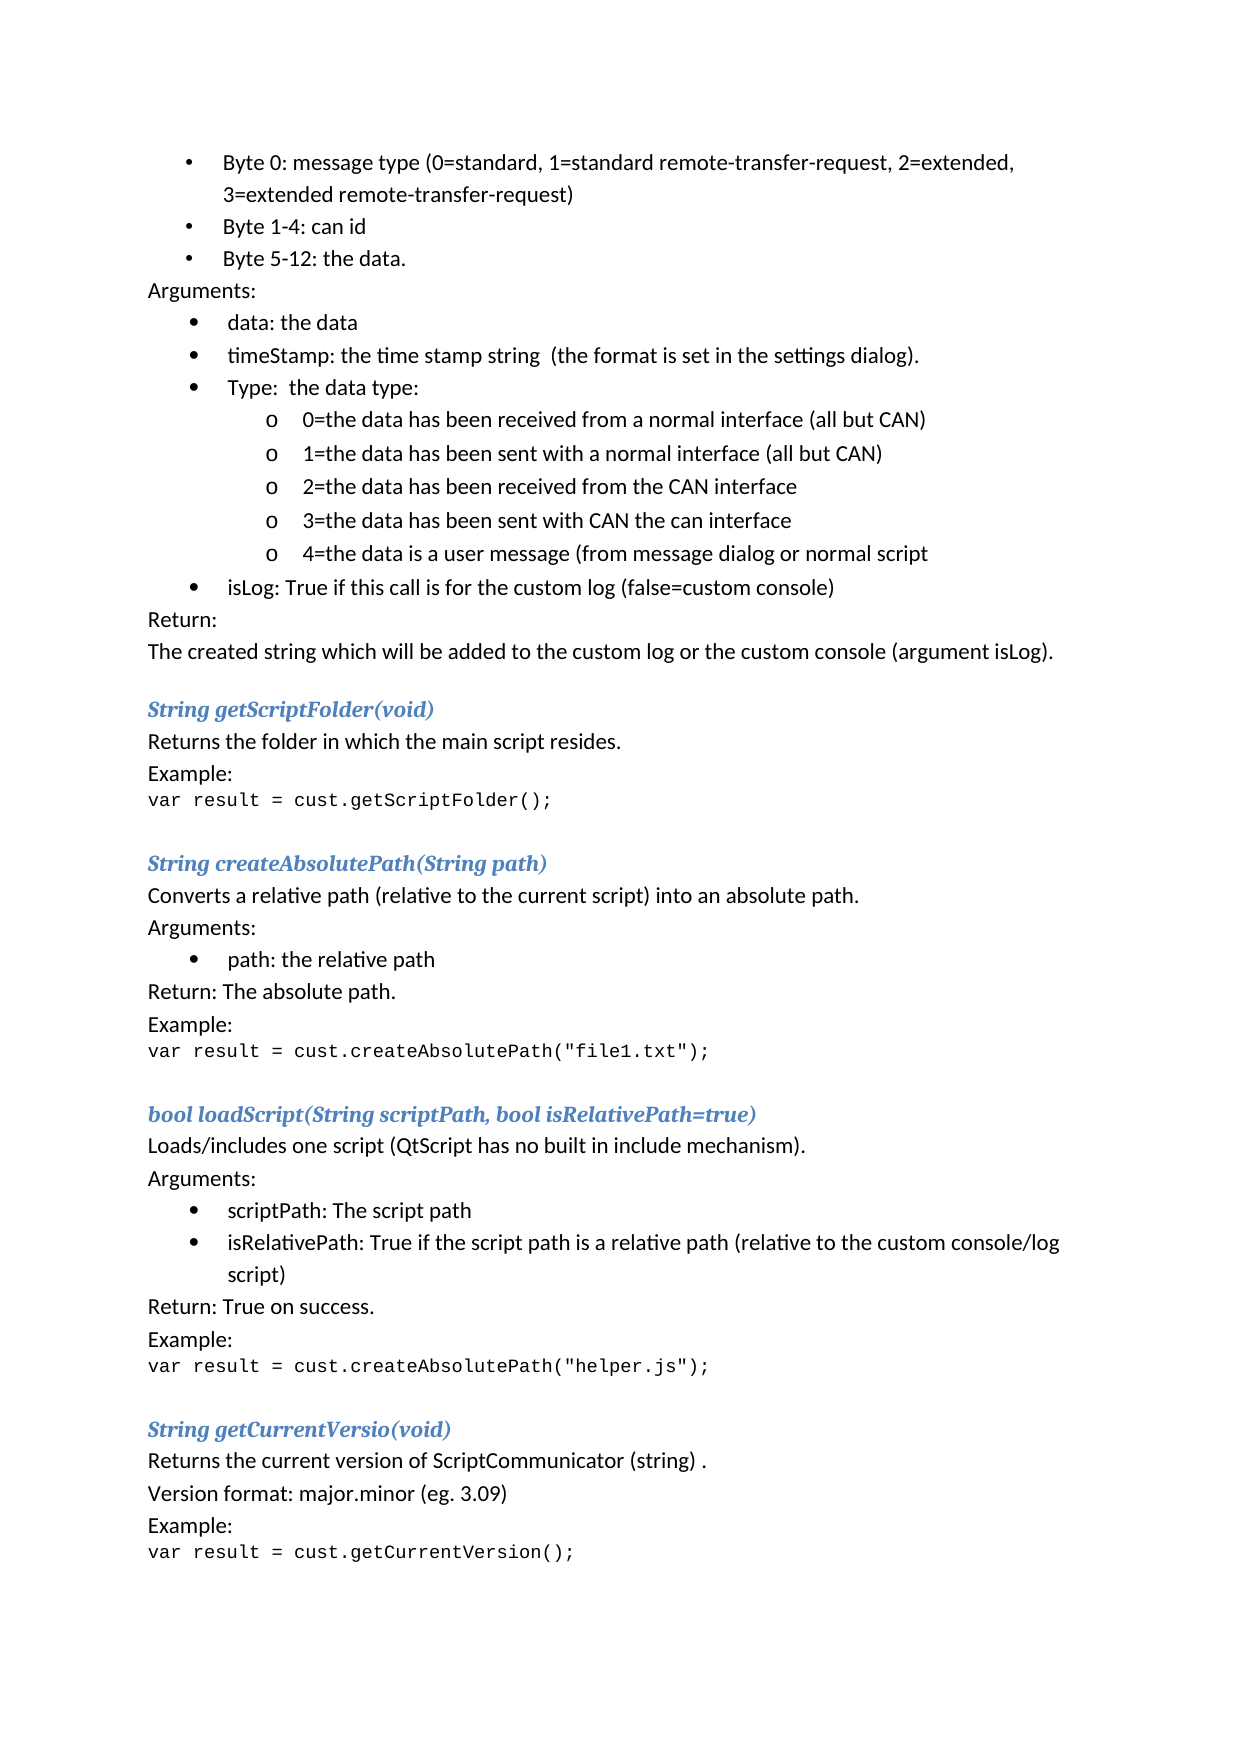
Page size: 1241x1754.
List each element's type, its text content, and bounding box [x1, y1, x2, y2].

list 2=the data has been received from the CAN interface [265, 472, 1093, 501]
text var result = cust.createAbsolutePath("file1.txt"); [148, 1042, 1093, 1063]
text Returns the folder in which the main script resides. [148, 727, 1093, 755]
text var result = cust.createAbsolutePath("helper.js"); [148, 1357, 1093, 1378]
list 0=the data has been received from a normal interface (all but CAN) [265, 405, 1093, 434]
text Arguments: [148, 276, 1093, 304]
list timeStamp: the time stamp string (the format is set in the settings dialog). [190, 341, 1093, 369]
list 4=the data is a user message (from message dialog or normal script [265, 539, 1093, 568]
subtitle String getCurrentVersio(void) [148, 1416, 1093, 1443]
list isLog: True if this call is for the custom log (false=custom console) [190, 573, 1093, 601]
text var result = cust.getCurrentVersion(); [148, 1543, 1093, 1564]
list Return: [148, 605, 1093, 633]
list scriptPath: The script path [190, 1196, 1093, 1224]
list Type: the data type: [190, 373, 1093, 401]
text Version format: major.minor (eg. 3.09) [148, 1479, 1093, 1507]
text Converts a relative path (relative to the current script) into an absolute path. [148, 881, 1093, 909]
text The created string which will be added to the custom log or the custom console (argument isLog). [148, 637, 1093, 665]
list Byte 0: message type (0=standard, 1=standard remote-transfer-request, 2=extended, 3=extended remote-transfer-request) [185, 148, 1093, 208]
text Example: [148, 1325, 1093, 1353]
text Return: True on success. [148, 1292, 1093, 1321]
list 3=the data has been sent with CAN the can interface [265, 506, 1093, 535]
text var result = cust.getScriptFolder(); [148, 791, 1093, 812]
text Example: [148, 759, 1093, 787]
text Returns the current version of ScriptCommunicator (string) . [148, 1447, 1093, 1474]
text Arguments: [148, 913, 1093, 941]
list path: the relative path [190, 945, 1093, 973]
list isRelativePath: True if the script path is a relative path (relative to the custom console/log script) [190, 1228, 1093, 1288]
list Byte 1-4: can id [185, 212, 1093, 240]
subtitle String createAbsolutePath(String path) [148, 851, 1093, 877]
text Example: [148, 1511, 1093, 1539]
text Loads/includes one script (QtScript has no built in include mechanism). [148, 1132, 1093, 1159]
list Byte 5-12: the data. [185, 244, 1093, 272]
subtitle String getScriptFolder(void) [148, 697, 1093, 723]
text Return: The absolute path. [148, 977, 1093, 1006]
text Example: [148, 1010, 1093, 1038]
list 1=the data has been sent with a normal interface (all but CAN) [265, 439, 1093, 468]
text Arguments: [148, 1164, 1093, 1192]
list data: the data [190, 308, 1093, 337]
subtitle bool loadScript(String scriptPath, bool isRelativePath=true) [148, 1101, 1093, 1128]
